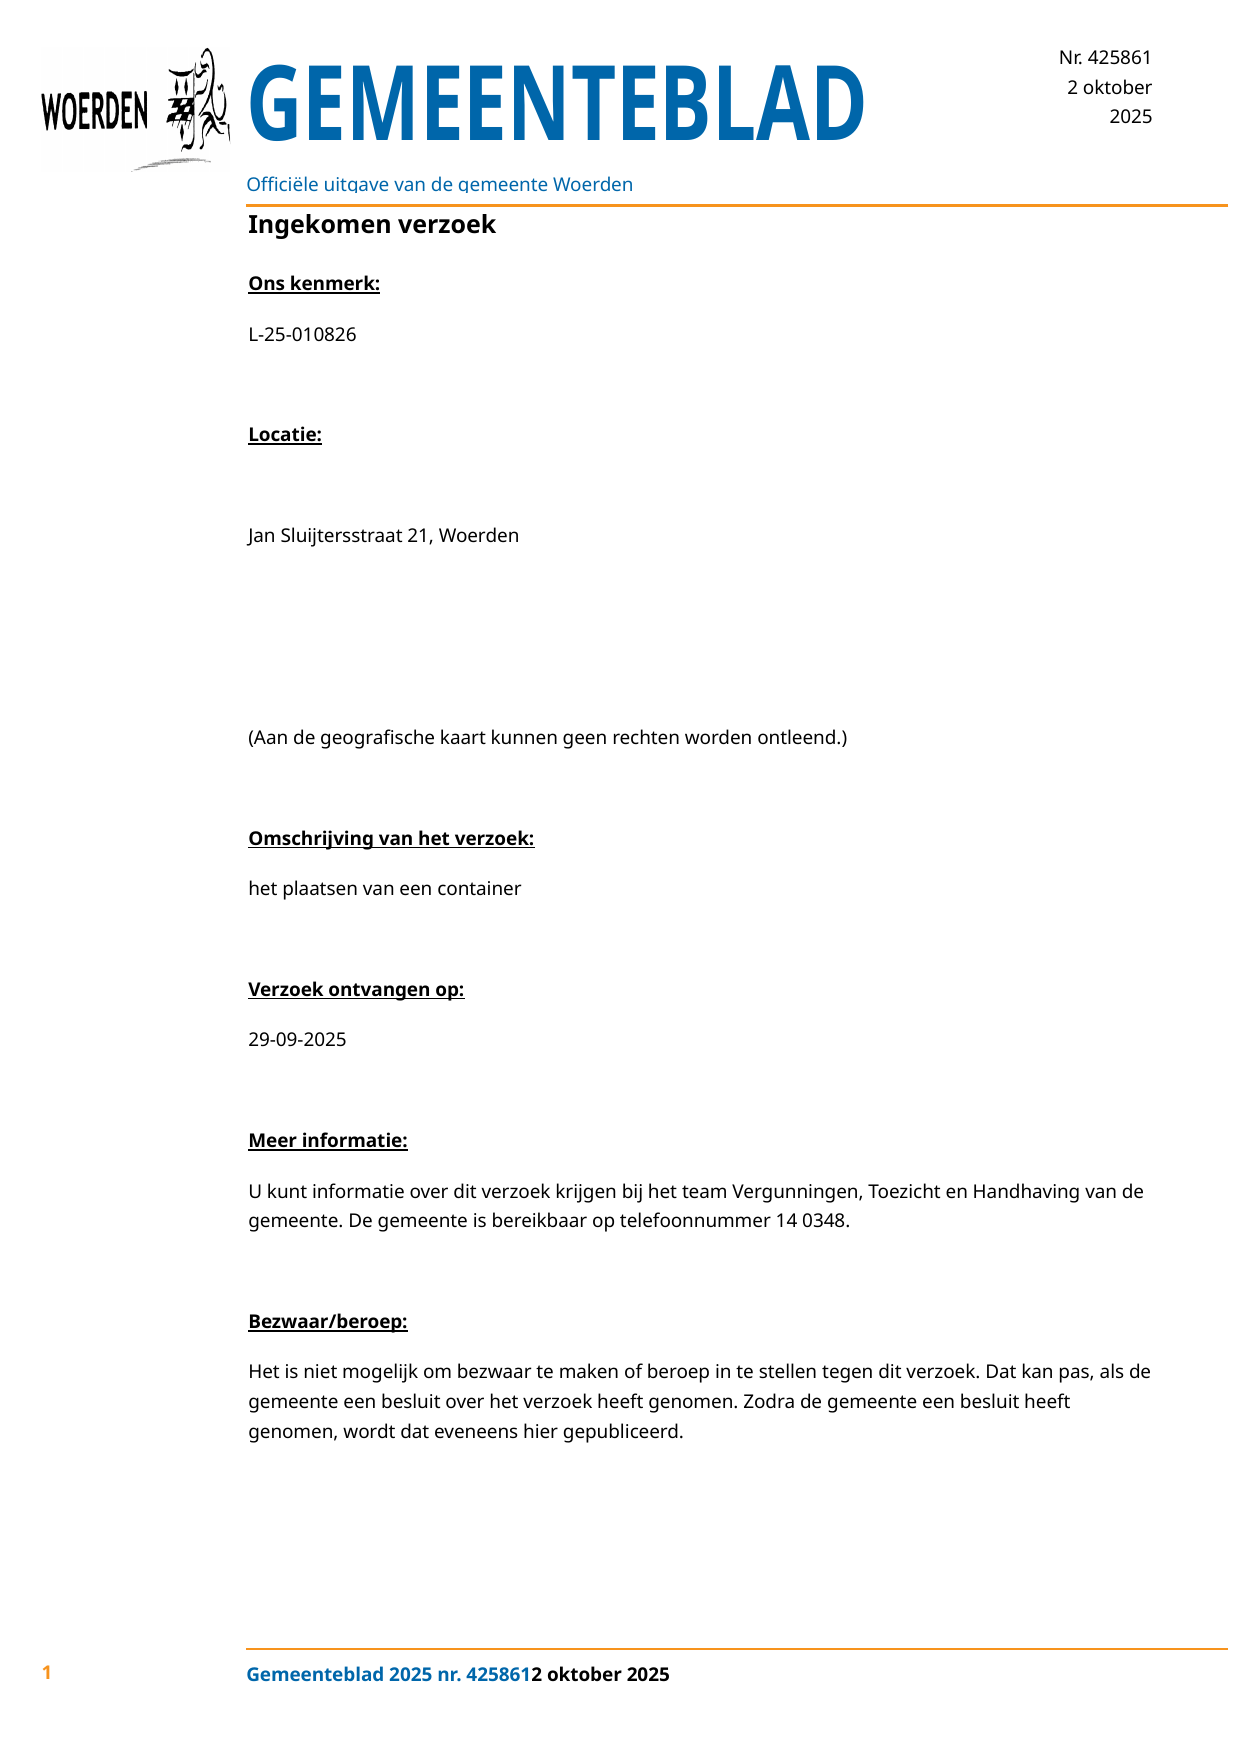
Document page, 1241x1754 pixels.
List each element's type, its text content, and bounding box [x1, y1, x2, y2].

text L-25-010826 [248, 321, 1152, 346]
text Het is niet mogelijk om bezwaar te maken of beroep in te stellen tegen dit verzoek. Dat kan pas, als de gemeente een besluit over het verzoek heeft genomen. Zodra de gemeente een besluit heeft genomen, wordt dat eveneens hier gepubliceerd. [248, 1359, 1152, 1443]
text Meer informatie: [248, 1127, 1152, 1153]
text Omschrijving van het verzoek: [248, 825, 1152, 851]
text Locatie: [248, 422, 1152, 447]
text (Aan de geografische kaart kunnen geen rechten worden ontleend.) [248, 724, 1152, 750]
text Bezwaar/beroep: [248, 1308, 1152, 1334]
text Jan Sluijtersstraat 21, Woerden [248, 522, 1152, 548]
text Ons kenmerk: [248, 270, 1152, 296]
picture [41, 47, 231, 172]
text 29-09-2025 [248, 1027, 1152, 1052]
text Ingekomen verzoek [248, 207, 1152, 241]
text U kunt informatie over dit verzoek krijgen bij het team Vergunningen, Toezicht en Handhaving van de gemeente. De gemeente is bereikbaar op telefoonnummer 14 0348. [248, 1178, 1152, 1233]
text Verzoek ontvangen op: [248, 976, 1152, 1002]
text het plaatsen van een container [248, 875, 1152, 901]
